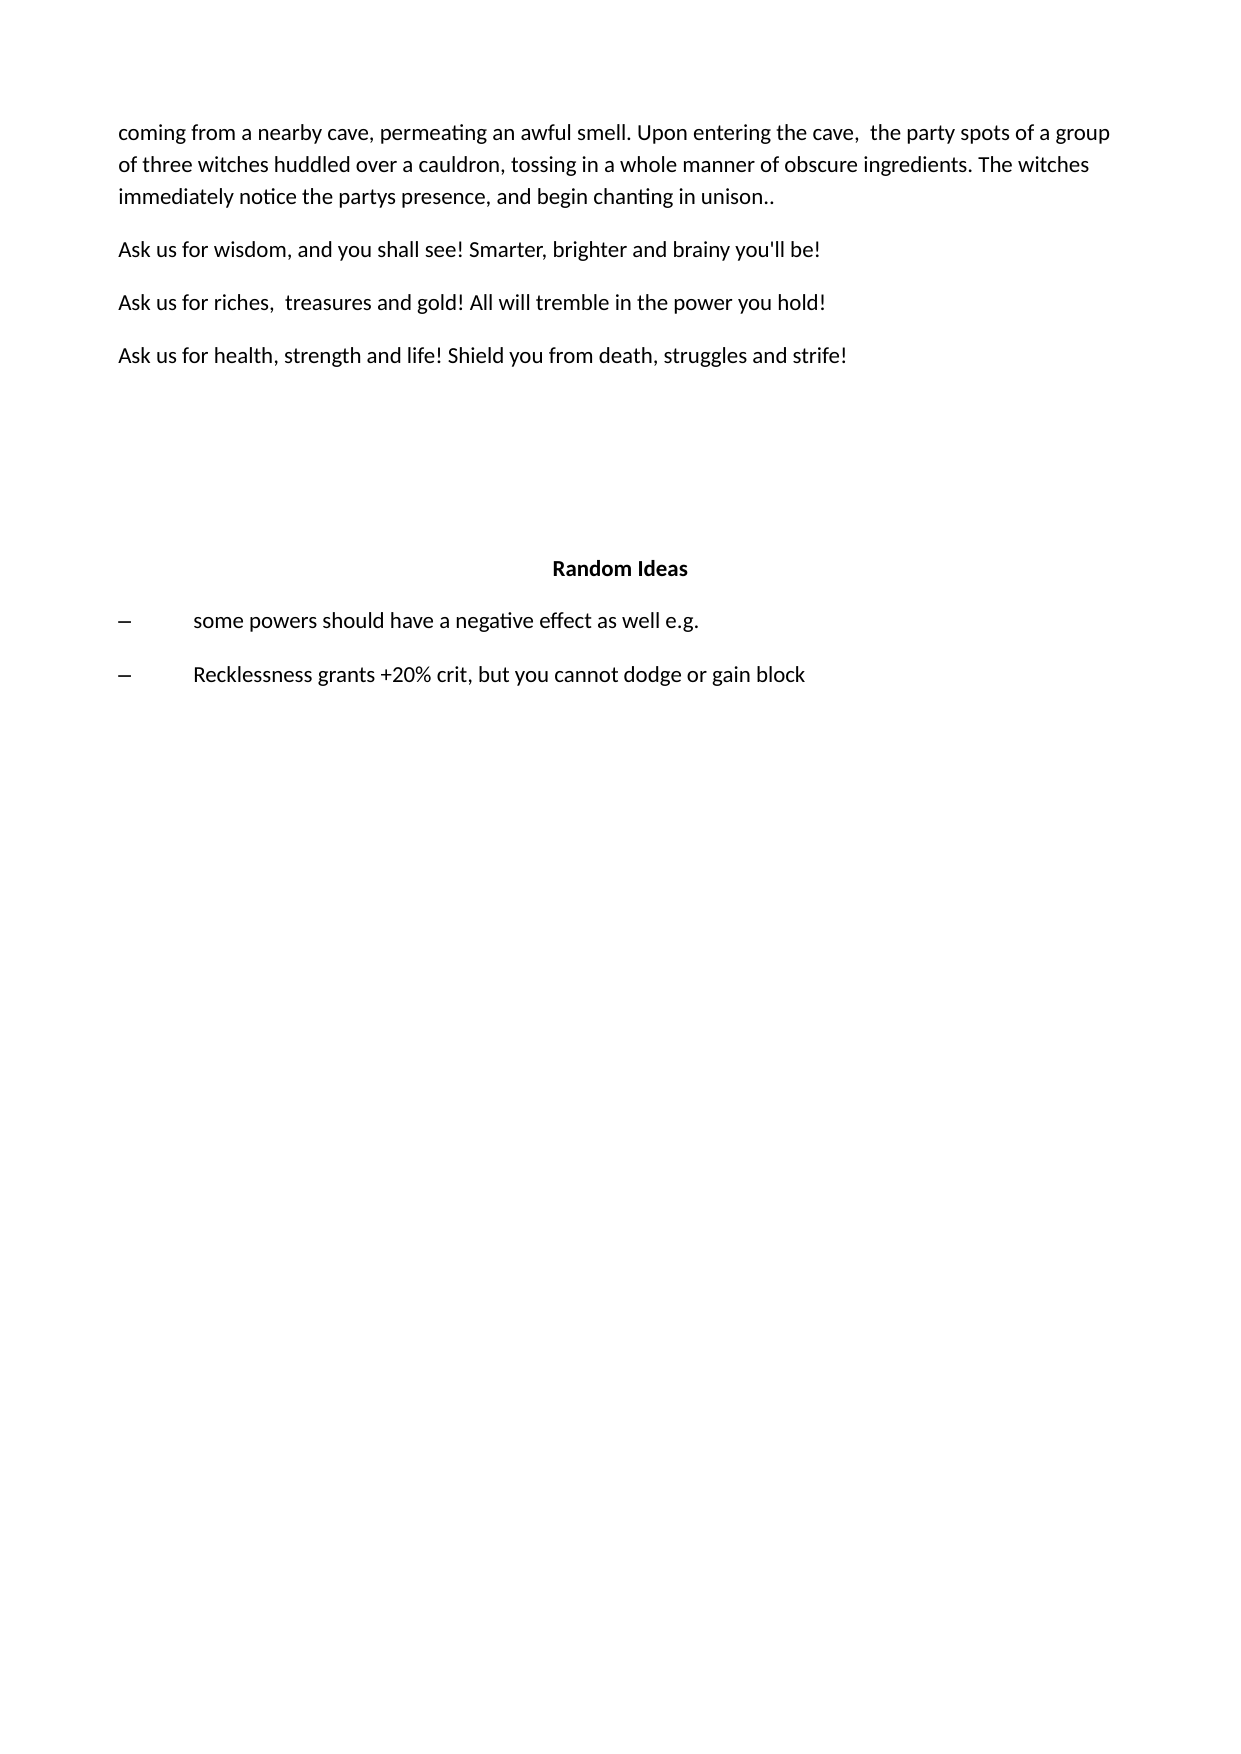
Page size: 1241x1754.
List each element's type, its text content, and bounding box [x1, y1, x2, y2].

text coming from a nearby cave, permeating an awful smell. Upon entering the cave, the party spots of a group of three witches huddled over a cauldron, tossing in a whole manner of obscure ingredients. The witches immediately notice the partys presence, and begin chanting in unison.. [118, 118, 1122, 211]
list Recklessness grants +20% crit, but you cannot dodge or gain block [118, 660, 1122, 688]
text Ask us for riches, treasures and gold! All will tremble in the power you hold! [118, 288, 1122, 317]
text Ask us for health, strength and life! Shield you from death, struggles and strife! [118, 342, 1122, 369]
list some powers should have a negative effect as well e.g. [118, 607, 1122, 635]
text Random Ideas [118, 554, 1122, 582]
text Ask us for wisdom, and you shall see! Smarter, brighter and brainy you'll be! [118, 236, 1122, 263]
